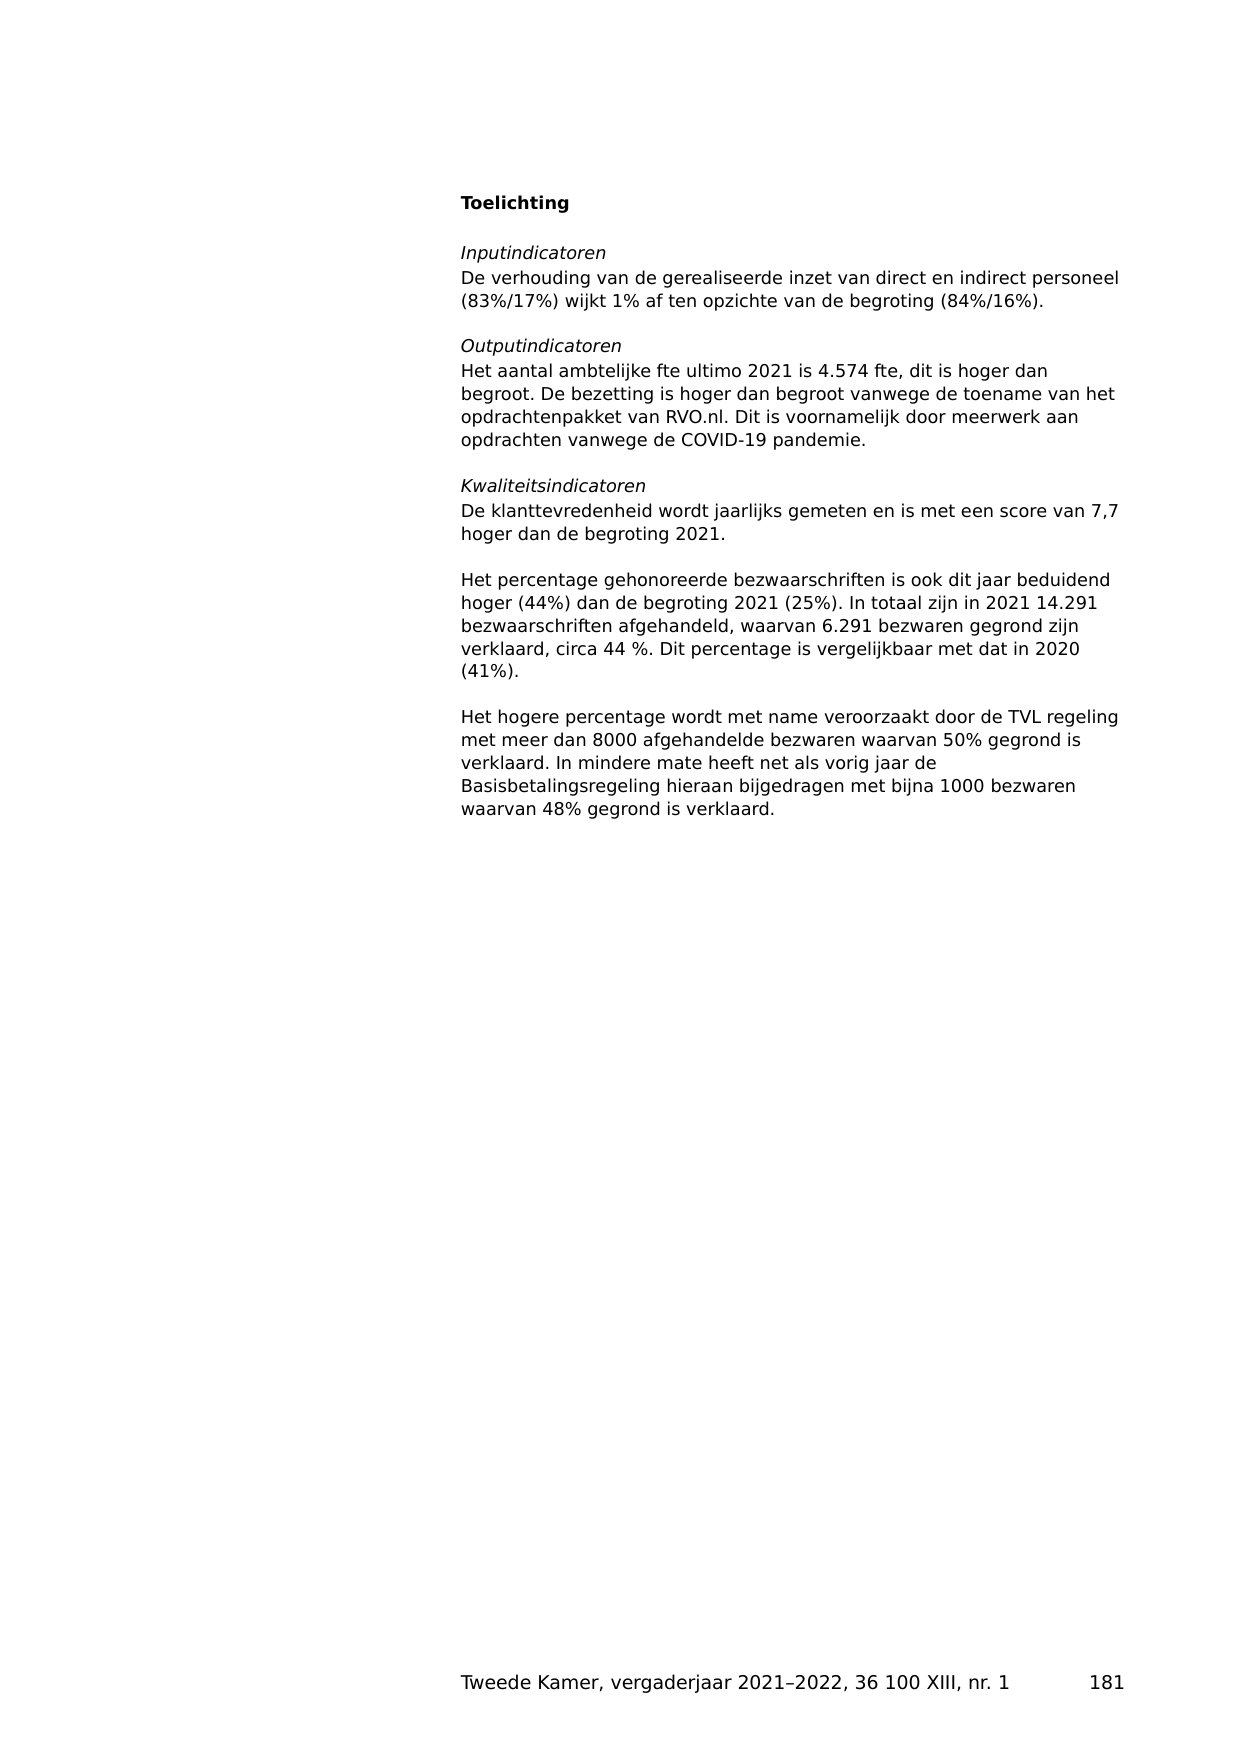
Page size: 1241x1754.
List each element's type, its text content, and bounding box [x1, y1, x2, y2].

text Inputindicatoren [461, 241, 1125, 264]
text Het percentage gehonoreerde bezwaarschriften is ook dit jaar beduidend hoger (44%) dan de begroting 2021 (25%). In totaal zijn in 2021 14.291 bezwaarschriften afgehandeld, waarvan 6.291 bezwaren gegrond zijn verklaard, circa 44 %. Dit percentage is vergelijkbaar met dat in 2020 (41%). [461, 568, 1125, 682]
text Kwaliteitsindicatoren [461, 474, 1125, 497]
text De klanttevredenheid wordt jaarlijks gemeten en is met een score van 7,7 hoger dan de begroting 2021. [461, 499, 1125, 545]
text Outputindicatoren [461, 334, 1125, 357]
text Toelichting [461, 191, 1125, 214]
text Het hogere percentage wordt met name veroorzaakt door de TVL regeling met meer dan 8000 afgehandelde bezwaren waarvan 50% gegrond is verklaard. In mindere mate heeft net als vorig jaar de Basisbetalingsregeling hieraan bijgedragen met bijna 1000 bezwaren waarvan 48% gegrond is verklaard. [461, 705, 1125, 820]
text Het aantal ambtelijke fte ultimo 2021 is 4.574 fte, dit is hoger dan begroot. De bezetting is hoger dan begroot vanwege de toename van het opdrachtenpakket van RVO.nl. Dit is voornamelijk door meerwerk aan opdrachten vanwege de COVID-19 pandemie. [461, 359, 1125, 451]
text De verhouding van de gerealiseerde inzet van direct en indirect personeel (83%/17%) wijkt 1% af ten opzichte van de begroting (84%/16%). [461, 266, 1125, 312]
